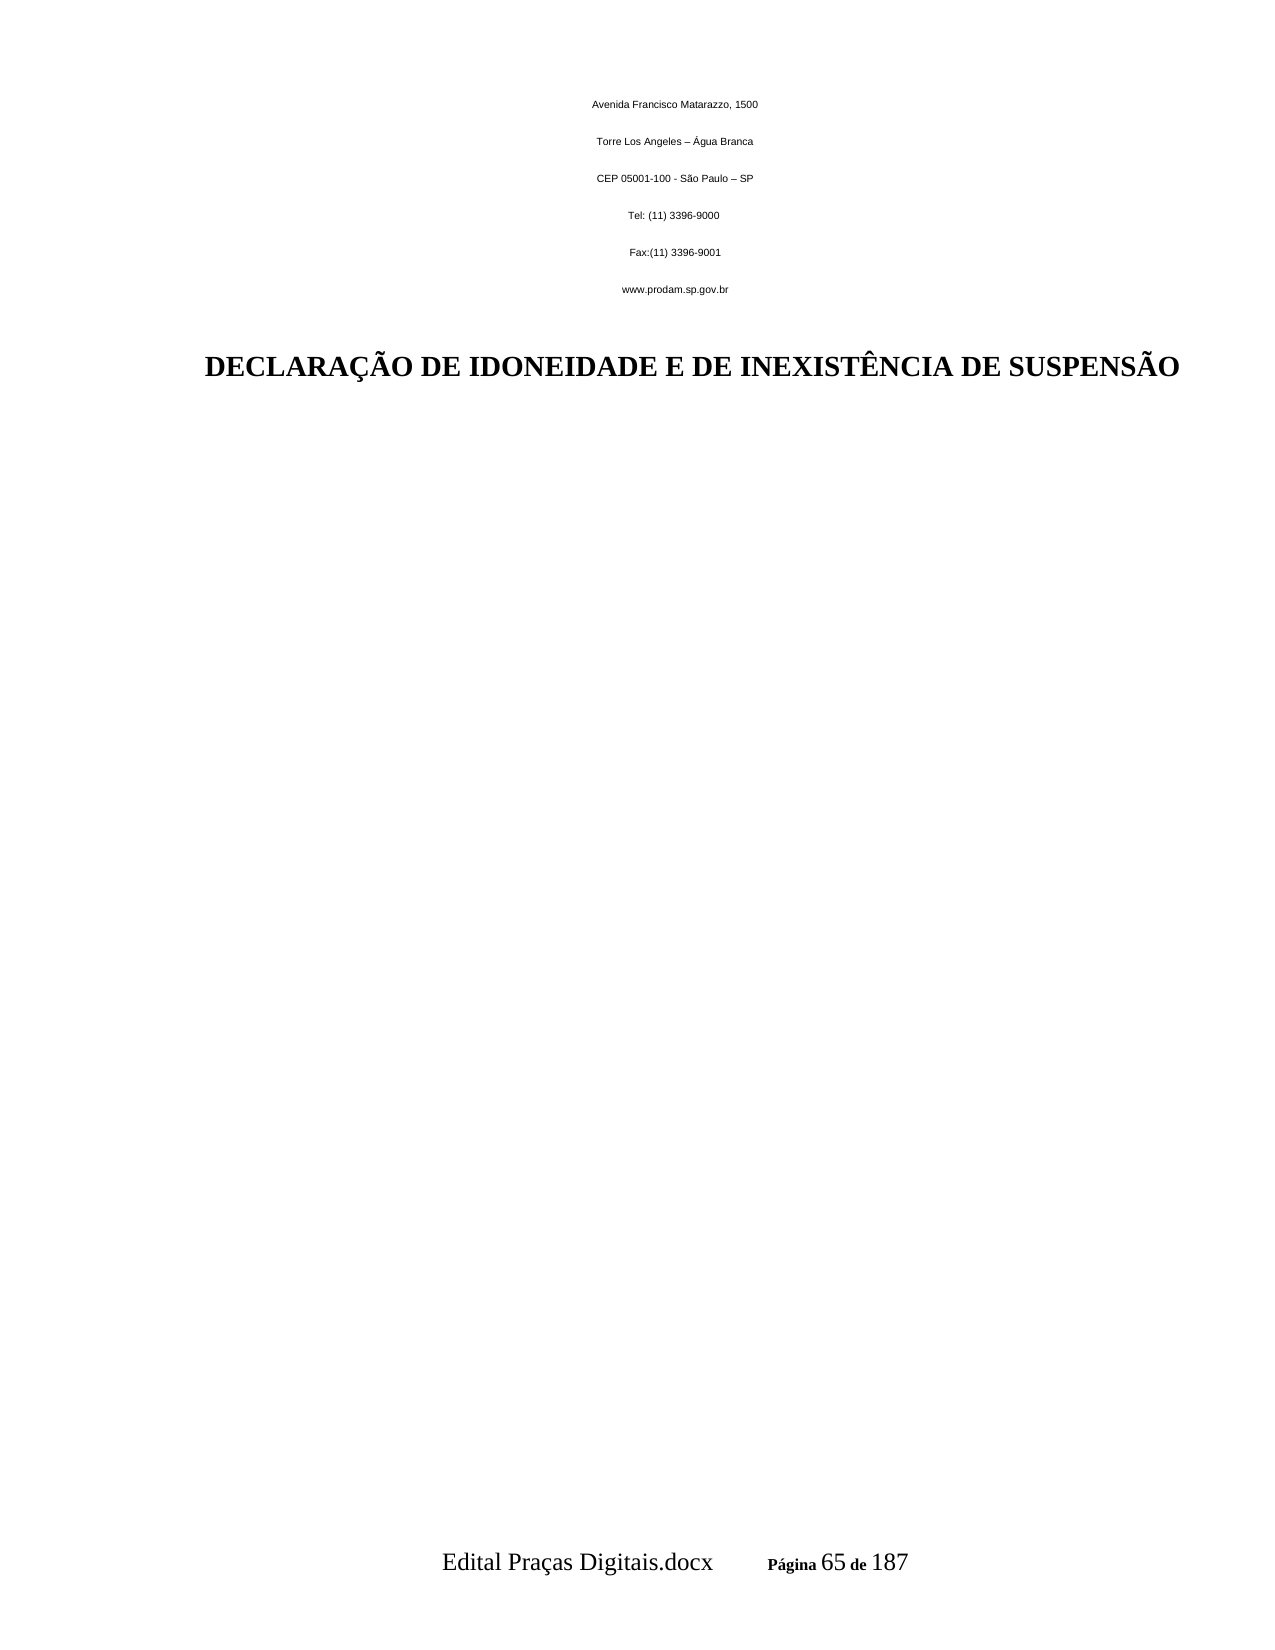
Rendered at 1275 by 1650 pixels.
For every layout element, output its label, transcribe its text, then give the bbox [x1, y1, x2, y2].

text DECLARAÇÃO DE IDONEIDADE E DE INEXISTÊNCIA DE SUSPENSÃO [106, 349, 1275, 383]
